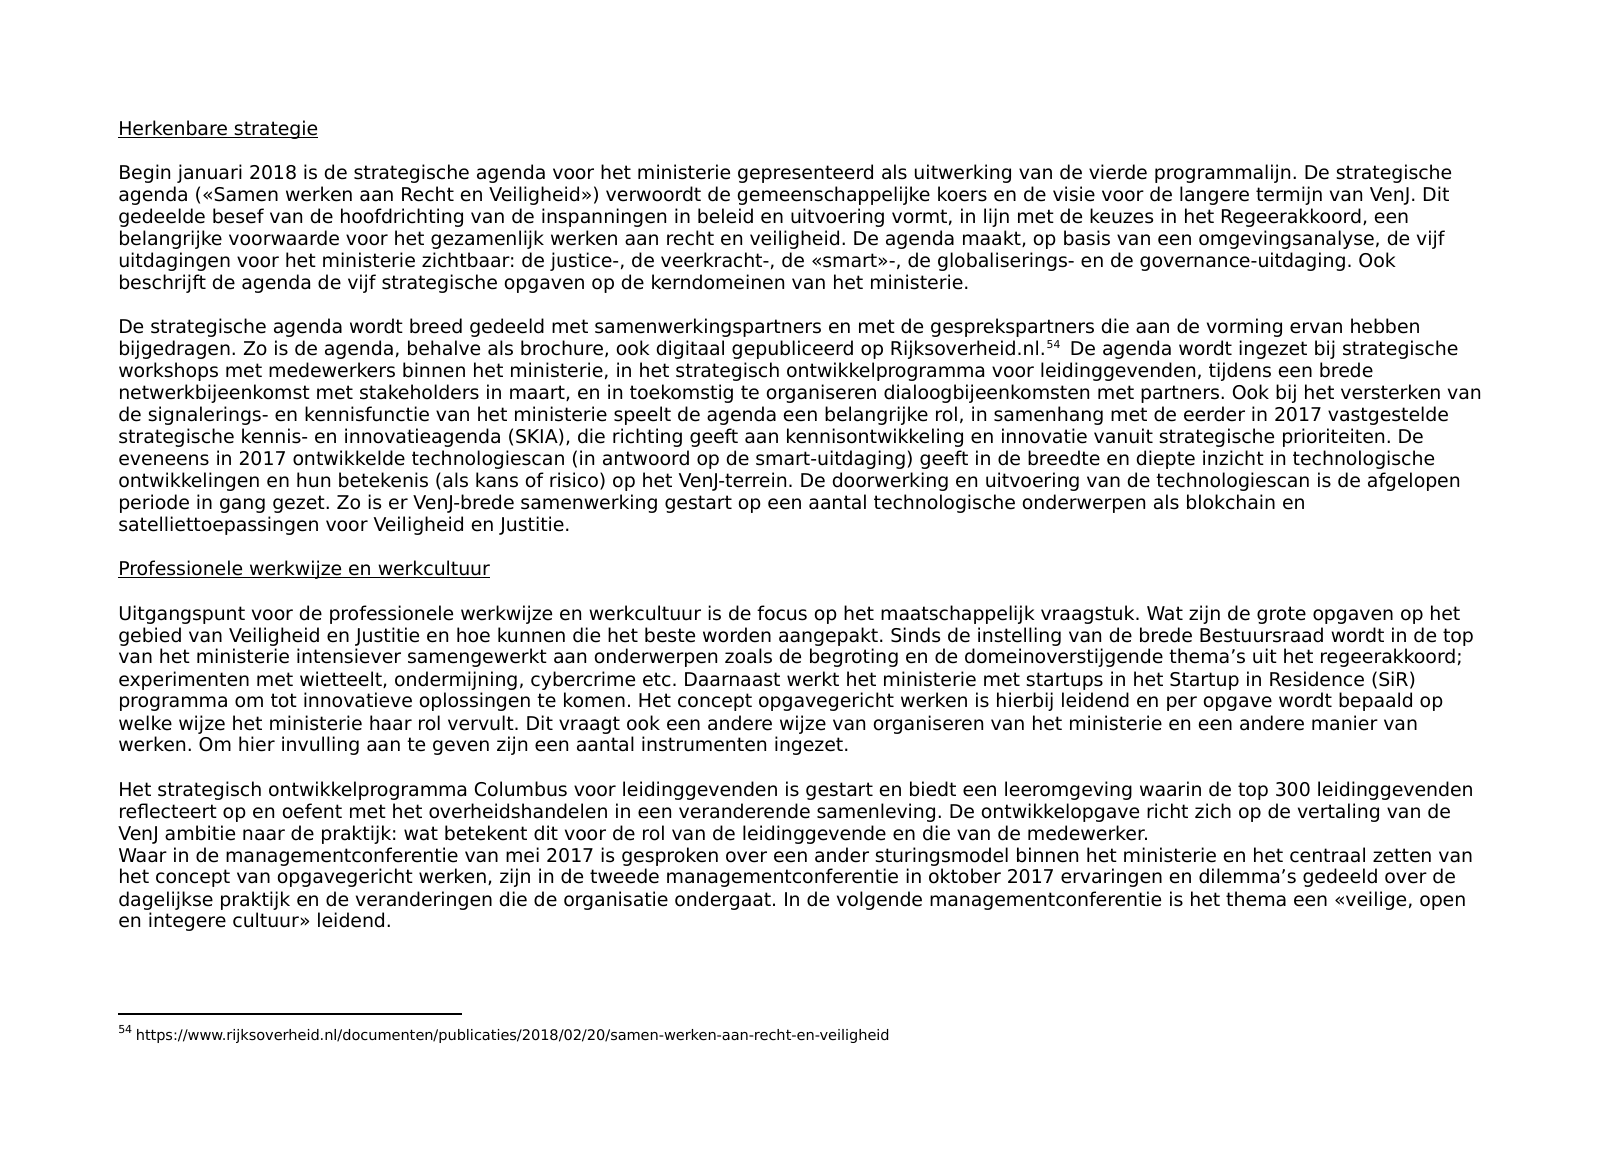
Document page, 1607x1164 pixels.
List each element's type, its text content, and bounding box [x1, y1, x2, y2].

text https://www.rijksoverheid.nl/documenten/publicaties/2018/02/20/samen-werken-aan-recht-en-veiligheid [118, 1023, 1488, 1045]
subtitle Herkenbare strategie [118, 118, 1488, 140]
subtitle Professionele werkwijze en werkcultuur [118, 558, 1488, 580]
text Waar in de managementconferentie van mei 2017 is gesproken over een ander sturingsmodel binnen het ministerie en het centraal zetten van het concept van opgavegericht werken, zijn in de tweede managementconferentie in oktober 2017 ervaringen en dilemma’s gedeeld over de dagelijkse praktijk en de veranderingen die de organisatie ondergaat. In de volgende managementconferentie is het thema een «veilige, open en integere cultuur» leidend. [118, 844, 1488, 932]
text Uitgangspunt voor de professionele werkwijze en werkcultuur is de focus op het maatschappelijk vraagstuk. Wat zijn de grote opgaven op het gebied van Veiligheid en Justitie en hoe kunnen die het beste worden aangepakt. Sinds de instelling van de brede Bestuursraad wordt in de top van het ministerie intensiever samengewerkt aan onderwerpen zoals de begroting en de domeinoverstijgende thema’s uit het regeerakkoord; experimenten met wietteelt, ondermijning, cybercrime etc. Daarnaast werkt het ministerie met startups in het Startup in Residence (SiR) programma om tot innovatieve oplossingen te komen. Het concept opgavegericht werken is hierbij leidend en per opgave wordt bepaald op welke wijze het ministerie haar rol vervult. Dit vraagt ook een andere wijze van organiseren van het ministerie en een andere manier van werken. Om hier invulling aan te geven zijn een aantal instrumenten ingezet. [118, 602, 1488, 756]
text De strategische agenda wordt breed gedeeld met samenwerkingspartners en met de gesprekspartners die aan de vorming ervan hebben bijgedragen. Zo is de agenda, behalve als brochure, ook digitaal gepubliceerd op Rijksoverheid.nl. De agenda wordt ingezet bij strategische workshops met medewerkers binnen het ministerie, in het strategisch ontwikkelprogramma voor leidinggevenden, tijdens een brede netwerkbijeenkomst met stakeholders in maart, en in toekomstig te organiseren dialoogbijeenkomsten met partners. Ook bij het versterken van de signalerings- en kennisfunctie van het ministerie speelt de agenda een belangrijke rol, in samenhang met de eerder in 2017 vastgestelde strategische kennis- en innovatieagenda (SKIA), die richting geeft aan kennisontwikkeling en innovatie vanuit strategische prioriteiten. De eveneens in 2017 ontwikkelde technologiescan (in antwoord op de smart-uitdaging) geeft in de breedte en diepte inzicht in technologische ontwikkelingen en hun betekenis (als kans of risico) op het VenJ-terrein. De doorwerking en uitvoering van de technologiescan is de afgelopen periode in gang gezet. Zo is er VenJ-brede samenwerking gestart op een aantal technologische onderwerpen als blokchain en satelliettoepassingen voor Veiligheid en Justitie. [118, 316, 1488, 536]
text Begin januari 2018 is de strategische agenda voor het ministerie gepresenteerd als uitwerking van de vierde programmalijn. De strategische agenda («Samen werken aan Recht en Veiligheid») verwoordt de gemeenschappelijke koers en de visie voor de langere termijn van VenJ. Dit gedeelde besef van de hoofdrichting van de inspanningen in beleid en uitvoering vormt, in lijn met de keuzes in het Regeerakkoord, een belangrijke voorwaarde voor het gezamenlijk werken aan recht en veiligheid. De agenda maakt, op basis van een omgevingsanalyse, de vijf uitdagingen voor het ministerie zichtbaar: de justice-, de veerkracht-, de «smart»-, de globaliserings- en de governance-uitdaging. Ook beschrijft de agenda de vijf strategische opgaven op de kerndomeinen van het ministerie. [118, 162, 1488, 294]
text Het strategisch ontwikkelprogramma Columbus voor leidinggevenden is gestart en biedt een leeromgeving waarin de top 300 leidinggevenden reflecteert op en oefent met het overheidshandelen in een veranderende samenleving. De ontwikkelopgave richt zich op de vertaling van de VenJ ambitie naar de praktijk: wat betekent dit voor de rol van de leidinggevende en die van de medewerker. [118, 778, 1488, 844]
